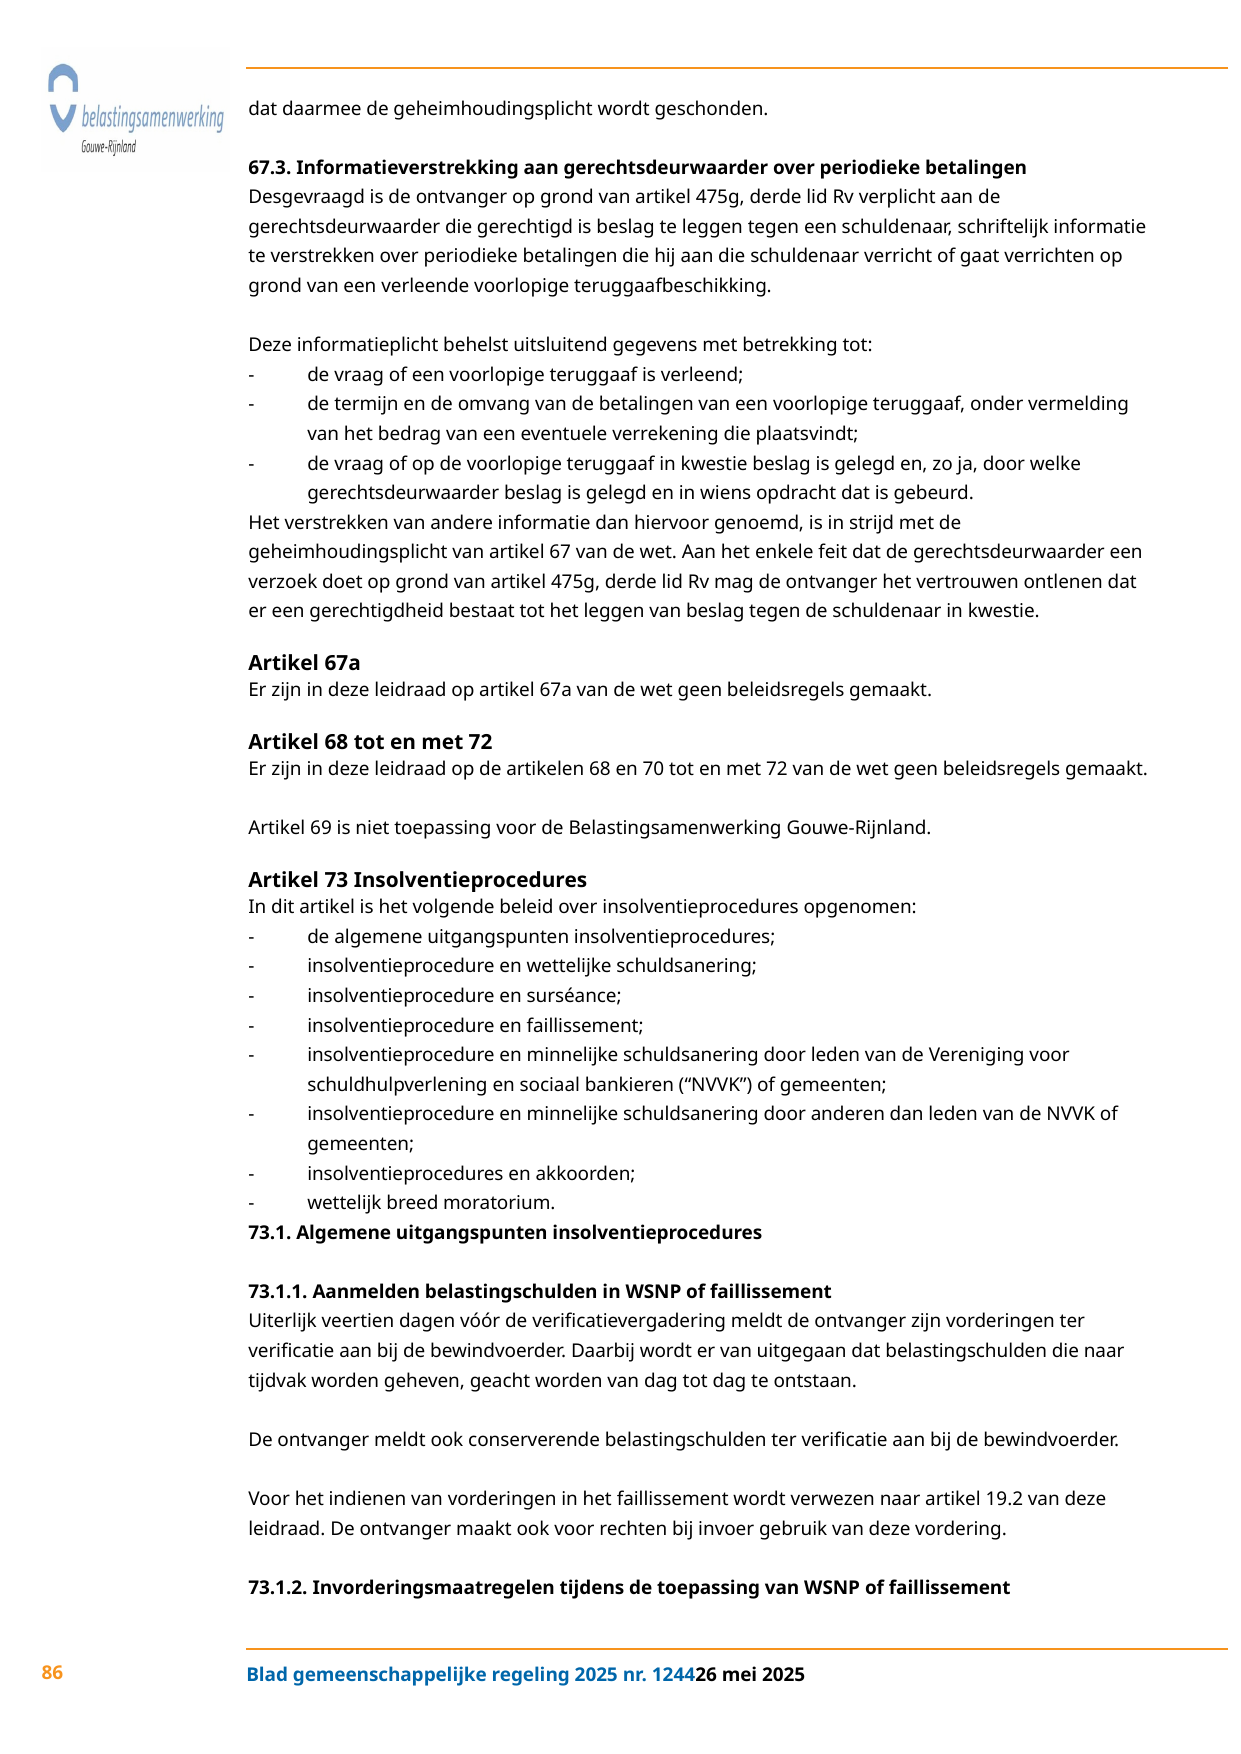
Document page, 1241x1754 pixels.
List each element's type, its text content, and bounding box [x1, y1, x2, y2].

text 73.1.1. Aanmelden belastingschulden in WSNP of faillissement [248, 1278, 1152, 1304]
text Er zijn in deze leidraad op de artikelen 68 en 70 tot en met 72 van de wet geen beleidsregels gemaakt. [248, 755, 1152, 781]
text dat daarmee de geheimhoudingsplicht wordt geschonden. [248, 95, 1152, 121]
text 73.1.2. Invorderingsmaatregelen tijdens de toepassing van WSNP of faillissement [248, 1574, 1152, 1599]
list wettelijk breed moratorium. [248, 1189, 1152, 1215]
text Artikel 73 Insolventieprocedures [248, 865, 1152, 893]
text Het verstrekken van andere informatie dan hiervoor genoemd, is in strijd met de geheimhoudingsplicht van artikel 67 van de wet. Aan het enkele feit dat de gerechtsdeurwaarder een verzoek doet op grond van artikel 475g, derde lid Rv mag de ontvanger het vertrouwen ontlenen dat er een gerechtigdheid bestaat tot het leggen van beslag tegen de schuldenaar in kwestie. [248, 509, 1152, 623]
list de algemene uitgangspunten insolventieprocedures; [248, 923, 1152, 949]
text Desgevraagd is de ontvanger op grond van artikel 475g, derde lid Rv verplicht aan de gerechtsdeurwaarder die gerechtigd is beslag te leggen tegen een schuldenaar, schriftelijk informatie te verstrekken over periodieke betalingen die hij aan die schuldenaar verricht of gaat verrichten op grond van een verleende voorlopige teruggaafbeschikking. [248, 183, 1152, 298]
text Artikel 67a [248, 648, 1152, 677]
list de vraag of een voorlopige teruggaaf is verleend; [248, 361, 1152, 387]
text De ontvanger meldt ook conserverende belastingschulden ter verificatie aan bij de bewindvoerder. [248, 1426, 1152, 1452]
text In dit artikel is het volgende beleid over insolventieprocedures opgenomen: [248, 893, 1152, 919]
list insolventieprocedure en wettelijke schuldsanering; [248, 953, 1152, 978]
text 73.1. Algemene uitgangspunten insolventieprocedures [248, 1219, 1152, 1244]
text Er zijn in deze leidraad op artikel 67a van de wet geen beleidsregels gemaakt. [248, 677, 1152, 702]
text 67.3. Informatieverstrekking aan gerechtsdeurwaarder over periodieke betalingen [248, 154, 1152, 180]
picture [41, 47, 231, 172]
list insolventieprocedure en minnelijke schuldsanering door leden van de Vereniging voor schuldhulpverlening en sociaal bankieren (“NVVK”) of gemeenten; [248, 1041, 1152, 1097]
text Artikel 69 is niet toepassing voor de Belastingsamenwerking Gouwe-Rijnland. [248, 814, 1152, 840]
list insolventieprocedure en faillissement; [248, 1012, 1152, 1037]
list insolventieprocedures en akkoorden; [248, 1160, 1152, 1185]
list insolventieprocedure en surséance; [248, 982, 1152, 1008]
list de vraag of op de voorlopige teruggaaf in kwestie beslag is gelegd en, zo ja, door welke gerechtsdeurwaarder beslag is gelegd en in wiens opdracht dat is gebeurd. [248, 450, 1152, 505]
list insolventieprocedure en minnelijke schuldsanering door anderen dan leden van de NVVK of gemeenten; [248, 1101, 1152, 1156]
text Artikel 68 tot en met 72 [248, 727, 1152, 755]
text Voor het indienen van vorderingen in het faillissement wordt verwezen naar artikel 19.2 van deze leidraad. De ontvanger maakt ook voor rechten bij invoer gebruik van deze vordering. [248, 1485, 1152, 1540]
text Deze informatieplicht behelst uitsluitend gegevens met betrekking tot: [248, 331, 1152, 357]
text Uiterlijk veertien dagen vóór de verificatievergadering meldt de ontvanger zijn vorderingen ter verificatie aan bij de bewindvoerder. Daarbij wordt er van uitgegaan dat belastingschulden die naar tijdvak worden geheven, geacht worden van dag tot dag te ontstaan. [248, 1308, 1152, 1392]
list de termijn en de omvang van de betalingen van een voorlopige teruggaaf, onder vermelding van het bedrag van een eventuele verrekening die plaatsvindt; [248, 391, 1152, 446]
